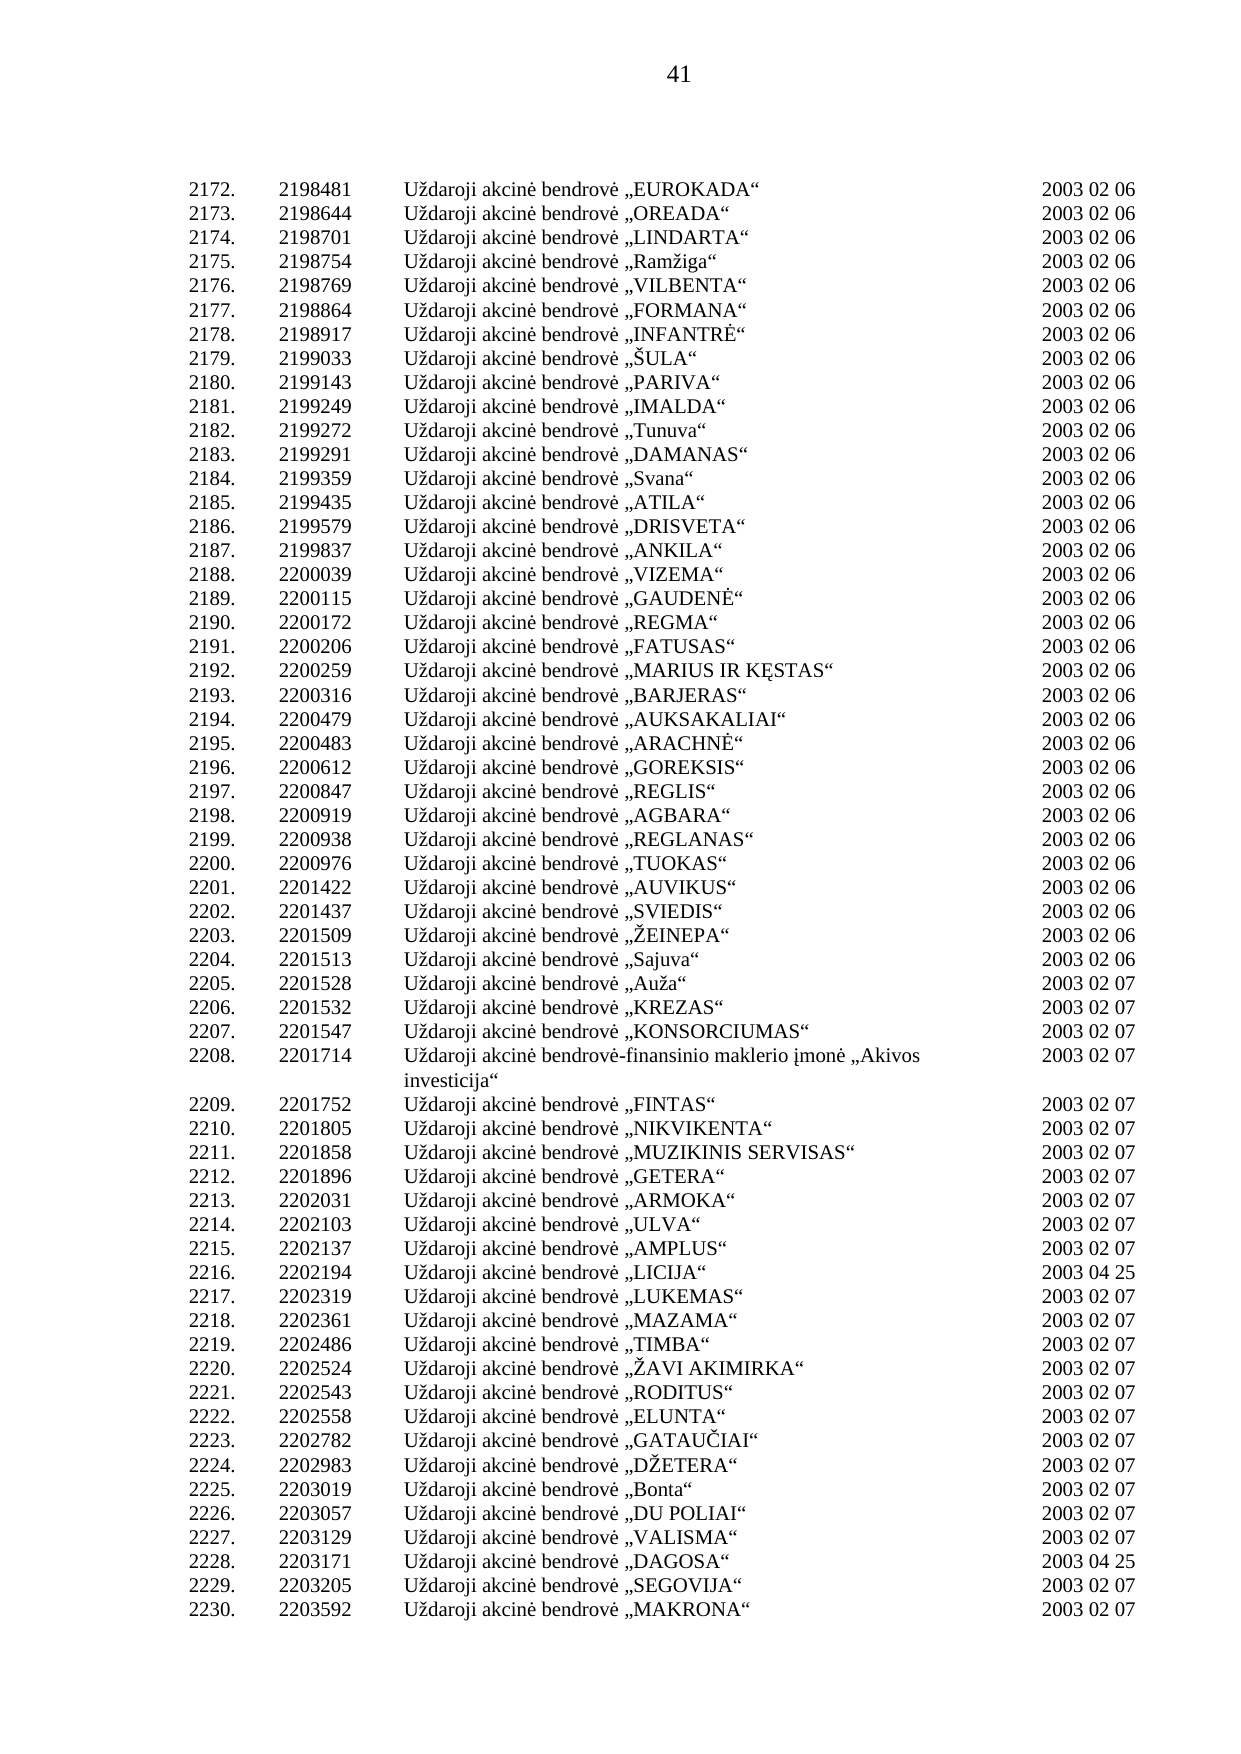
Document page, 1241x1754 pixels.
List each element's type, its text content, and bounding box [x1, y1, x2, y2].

table_cell 2208. [177, 1044, 267, 1092]
table_cell Uždaroji akcinė bendrovė „FORMANA“ [393, 298, 1030, 322]
table_cell 2195. [177, 731, 267, 755]
table_cell 2176. [177, 274, 267, 297]
table_cell 2200919 [267, 803, 392, 827]
table_cell Uždaroji akcinė bendrovė „Sajuva“ [393, 947, 1030, 971]
table_cell 2003 04 25 [1030, 1260, 1181, 1284]
table_cell 2003 02 06 [1030, 298, 1181, 322]
table_cell 2003 02 07 [1030, 1140, 1181, 1164]
table_cell Uždaroji akcinė bendrovė „ELUNTA“ [393, 1404, 1030, 1428]
table_cell 2003 02 06 [1030, 514, 1181, 538]
table_cell 2225. [177, 1477, 267, 1501]
table_cell 2200479 [267, 707, 392, 731]
table_cell 2003 02 06 [1030, 851, 1181, 875]
table_cell 2201896 [267, 1164, 392, 1188]
table_cell 2203129 [267, 1525, 392, 1549]
table_cell Uždaroji akcinė bendrovė „LUKEMAS“ [393, 1284, 1030, 1308]
table_cell 2003 02 06 [1030, 610, 1181, 634]
table_cell Uždaroji akcinė bendrovė „DAMANAS“ [393, 442, 1030, 466]
table_cell 2003 02 06 [1030, 586, 1181, 610]
table_cell 2003 02 06 [1030, 755, 1181, 779]
table_cell 2003 02 06 [1030, 827, 1181, 851]
table_cell 2194. [177, 707, 267, 731]
table_cell 2177. [177, 298, 267, 322]
table_cell 2180. [177, 370, 267, 394]
table_cell Uždaroji akcinė bendrovė „ŠULA“ [393, 346, 1030, 370]
table_cell 2201752 [267, 1092, 392, 1116]
table_cell 2199249 [267, 394, 392, 418]
table_cell 2224. [177, 1453, 267, 1477]
table_cell 2218. [177, 1308, 267, 1332]
table_cell Uždaroji akcinė bendrovė „MARIUS IR KĘSTAS“ [393, 659, 1030, 682]
table_cell 2003 02 06 [1030, 370, 1181, 394]
table_cell 2201858 [267, 1140, 392, 1164]
table_cell 2203019 [267, 1477, 392, 1501]
table_cell 2186. [177, 514, 267, 538]
table_cell 2003 02 06 [1030, 634, 1181, 658]
table_cell 2003 02 06 [1030, 322, 1181, 346]
table_cell 2172. [177, 177, 267, 201]
table_cell 2217. [177, 1284, 267, 1308]
table_cell 2201422 [267, 875, 392, 899]
table_cell 2191. [177, 634, 267, 658]
table_cell 2003 02 06 [1030, 659, 1181, 682]
table_cell 2003 02 06 [1030, 274, 1181, 297]
table_cell 2003 02 07 [1030, 1597, 1181, 1621]
table_cell 2200316 [267, 683, 392, 707]
table_cell Uždaroji akcinė bendrovė „IMALDA“ [393, 394, 1030, 418]
table_cell 2173. [177, 201, 267, 225]
table_cell 2198864 [267, 298, 392, 322]
table_cell Uždaroji akcinė bendrovė „ULVA“ [393, 1212, 1030, 1236]
table_cell 2199. [177, 827, 267, 851]
table_cell 2198769 [267, 274, 392, 297]
table_cell 2003 02 06 [1030, 177, 1181, 201]
table_cell Uždaroji akcinė bendrovė „GETERA“ [393, 1164, 1030, 1188]
table_cell 2202524 [267, 1356, 392, 1380]
table_cell 2211. [177, 1140, 267, 1164]
table_cell 2003 02 06 [1030, 707, 1181, 731]
table_cell 2202137 [267, 1236, 392, 1260]
table_cell 2201805 [267, 1116, 392, 1140]
table_cell 2003 02 07 [1030, 1164, 1181, 1188]
table_cell 2003 02 07 [1030, 1477, 1181, 1501]
table_cell Uždaroji akcinė bendrovė „Ramžiga“ [393, 249, 1030, 273]
table_cell 2202103 [267, 1212, 392, 1236]
table_cell 2182. [177, 418, 267, 442]
table_cell 2003 02 06 [1030, 875, 1181, 899]
table_cell Uždaroji akcinė bendrovė „GAUDENĖ“ [393, 586, 1030, 610]
table_cell 2003 02 06 [1030, 731, 1181, 755]
table_cell 2201532 [267, 995, 392, 1019]
table_cell Uždaroji akcinė bendrovė „REGMA“ [393, 610, 1030, 634]
table_cell 2215. [177, 1236, 267, 1260]
table_cell 2003 02 06 [1030, 249, 1181, 273]
table_cell 2003 02 06 [1030, 490, 1181, 514]
table_cell 2193. [177, 683, 267, 707]
table_cell 2003 02 06 [1030, 225, 1181, 249]
table_cell 2003 02 07 [1030, 971, 1181, 995]
table_cell 2003 02 07 [1030, 1044, 1181, 1092]
table_cell 2226. [177, 1501, 267, 1525]
table_cell 2199579 [267, 514, 392, 538]
table_cell 2200938 [267, 827, 392, 851]
table_cell Uždaroji akcinė bendrovė „MAKRONA“ [393, 1597, 1030, 1621]
table_cell 2003 02 07 [1030, 1188, 1181, 1212]
table_cell 2003 02 07 [1030, 1308, 1181, 1332]
table_cell 2204. [177, 947, 267, 971]
table_cell 2198701 [267, 225, 392, 249]
table_cell 2201513 [267, 947, 392, 971]
table_cell Uždaroji akcinė bendrovė „ARACHNĖ“ [393, 731, 1030, 755]
table_cell Uždaroji akcinė bendrovė „TUOKAS“ [393, 851, 1030, 875]
table_cell 2003 04 25 [1030, 1549, 1181, 1573]
table_cell 2214. [177, 1212, 267, 1236]
table_cell 2202. [177, 899, 267, 923]
table_cell 2200483 [267, 731, 392, 755]
table_cell Uždaroji akcinė bendrovė „FINTAS“ [393, 1092, 1030, 1116]
table_cell 2003 02 07 [1030, 1404, 1181, 1428]
table_cell 2202194 [267, 1260, 392, 1284]
table_cell 2003 02 06 [1030, 418, 1181, 442]
table_cell Uždaroji akcinė bendrovė „FATUSAS“ [393, 634, 1030, 658]
table_cell 2203205 [267, 1573, 392, 1597]
table_cell Uždaroji akcinė bendrovė „AUVIKUS“ [393, 875, 1030, 899]
table_cell 2207. [177, 1019, 267, 1043]
table_cell 2205. [177, 971, 267, 995]
table_cell Uždaroji akcinė bendrovė „VILBENTA“ [393, 274, 1030, 297]
table_cell 2202319 [267, 1284, 392, 1308]
table_cell 2003 02 07 [1030, 1525, 1181, 1549]
table_cell 2230. [177, 1597, 267, 1621]
table_cell 2198644 [267, 201, 392, 225]
table_cell 2003 02 06 [1030, 803, 1181, 827]
table_cell 2198754 [267, 249, 392, 273]
table_cell Uždaroji akcinė bendrovė „ARMOKA“ [393, 1188, 1030, 1212]
table_cell Uždaroji akcinė bendrovė „Auža“ [393, 971, 1030, 995]
table_cell Uždaroji akcinė bendrovė „DU POLIAI“ [393, 1501, 1030, 1525]
table_cell 2202361 [267, 1308, 392, 1332]
table_cell 2174. [177, 225, 267, 249]
table_cell 2210. [177, 1116, 267, 1140]
table_cell 2003 02 06 [1030, 538, 1181, 562]
table_cell Uždaroji akcinė bendrovė „DŽETERA“ [393, 1453, 1030, 1477]
table_cell Uždaroji akcinė bendrovė „ŽEINEPA“ [393, 923, 1030, 947]
table_cell Uždaroji akcinė bendrovė „Svana“ [393, 466, 1030, 490]
table_cell 2198. [177, 803, 267, 827]
table_cell 2229. [177, 1573, 267, 1597]
table_cell Uždaroji akcinė bendrovė „OREADA“ [393, 201, 1030, 225]
table_cell 2003 02 06 [1030, 947, 1181, 971]
table_cell 2202558 [267, 1404, 392, 1428]
table_cell 2203171 [267, 1549, 392, 1573]
table_cell 2219. [177, 1332, 267, 1356]
table_cell Uždaroji akcinė bendrovė „EUROKADA“ [393, 177, 1030, 201]
table_cell 2178. [177, 322, 267, 346]
table_cell Uždaroji akcinė bendrovė „ŽAVI AKIMIRKA“ [393, 1356, 1030, 1380]
table_cell 2201509 [267, 923, 392, 947]
table_cell 2202486 [267, 1332, 392, 1356]
table_cell 2190. [177, 610, 267, 634]
table_cell 2202983 [267, 1453, 392, 1477]
table_cell 2179. [177, 346, 267, 370]
table_cell Uždaroji akcinė bendrovė „MUZIKINIS SERVISAS“ [393, 1140, 1030, 1164]
table_cell 2003 02 07 [1030, 1453, 1181, 1477]
table_cell 2221. [177, 1380, 267, 1404]
table_cell 2003 02 06 [1030, 923, 1181, 947]
table_cell Uždaroji akcinė bendrovė „VALISMA“ [393, 1525, 1030, 1549]
table_cell 2200206 [267, 634, 392, 658]
table_cell 2003 02 07 [1030, 995, 1181, 1019]
table_cell 2181. [177, 394, 267, 418]
table_cell 2197. [177, 779, 267, 803]
table_cell Uždaroji akcinė bendrovė „NIKVIKENTA“ [393, 1116, 1030, 1140]
table_cell 2223. [177, 1429, 267, 1452]
table_cell 2003 02 07 [1030, 1429, 1181, 1452]
table_cell 2227. [177, 1525, 267, 1549]
table_cell 2003 02 07 [1030, 1236, 1181, 1260]
table_cell Uždaroji akcinė bendrovė „DRISVETA“ [393, 514, 1030, 538]
table_cell 2216. [177, 1260, 267, 1284]
table_cell 2183. [177, 442, 267, 466]
table_cell 2003 02 07 [1030, 1356, 1181, 1380]
table_cell 2003 02 06 [1030, 683, 1181, 707]
table_cell Uždaroji akcinė bendrovė „GOREKSIS“ [393, 755, 1030, 779]
table_cell 2200259 [267, 659, 392, 682]
table_cell Uždaroji akcinė bendrovė „AUKSAKALIAI“ [393, 707, 1030, 731]
table_cell 2200847 [267, 779, 392, 803]
table_cell Uždaroji akcinė bendrovė „ANKILA“ [393, 538, 1030, 562]
table_cell 2003 02 06 [1030, 899, 1181, 923]
table_cell Uždaroji akcinė bendrovė „LINDARTA“ [393, 225, 1030, 249]
table_cell Uždaroji akcinė bendrovė „BARJERAS“ [393, 683, 1030, 707]
table_cell 2220. [177, 1356, 267, 1380]
table_cell 2203592 [267, 1597, 392, 1621]
table_cell Uždaroji akcinė bendrovė „Tunuva“ [393, 418, 1030, 442]
table_cell Uždaroji akcinė bendrovė „GATAUČIAI“ [393, 1429, 1030, 1452]
table_cell 2209. [177, 1092, 267, 1116]
table_cell 2184. [177, 466, 267, 490]
table_cell Uždaroji akcinė bendrovė „INFANTRĖ“ [393, 322, 1030, 346]
table_cell 2003 02 07 [1030, 1380, 1181, 1404]
table_cell 2200172 [267, 610, 392, 634]
table_cell 2199143 [267, 370, 392, 394]
table_cell 2213. [177, 1188, 267, 1212]
table_cell 2206. [177, 995, 267, 1019]
table_cell Uždaroji akcinė bendrovė „PARIVA“ [393, 370, 1030, 394]
table_cell 2003 02 06 [1030, 394, 1181, 418]
table_cell Uždaroji akcinė bendrovė „RODITUS“ [393, 1380, 1030, 1404]
table_cell Uždaroji akcinė bendrovė „DAGOSA“ [393, 1549, 1030, 1573]
table_cell 2199291 [267, 442, 392, 466]
table_cell 2196. [177, 755, 267, 779]
table_cell Uždaroji akcinė bendrovė „KONSORCIUMAS“ [393, 1019, 1030, 1043]
table_cell 2185. [177, 490, 267, 514]
table_cell 2003 02 07 [1030, 1019, 1181, 1043]
table_cell 2200039 [267, 562, 392, 586]
table_cell 2003 02 07 [1030, 1501, 1181, 1525]
table_cell Uždaroji akcinė bendrovė „TIMBA“ [393, 1332, 1030, 1356]
table_cell Uždaroji akcinė bendrovė „MAZAMA“ [393, 1308, 1030, 1332]
table_cell 2201437 [267, 899, 392, 923]
table_cell Uždaroji akcinė bendrovė „AMPLUS“ [393, 1236, 1030, 1260]
table_cell 2175. [177, 249, 267, 273]
table_cell 2003 02 06 [1030, 466, 1181, 490]
table_cell 2199272 [267, 418, 392, 442]
table_cell 2228. [177, 1549, 267, 1573]
table_cell 2199033 [267, 346, 392, 370]
table_cell 2003 02 07 [1030, 1212, 1181, 1236]
table_cell 2200612 [267, 755, 392, 779]
table_cell 2202031 [267, 1188, 392, 1212]
table_cell 2199837 [267, 538, 392, 562]
table_cell 2003 02 06 [1030, 442, 1181, 466]
table_cell 2003 02 06 [1030, 346, 1181, 370]
table_cell 2201528 [267, 971, 392, 995]
table_cell 2201714 [267, 1044, 392, 1092]
table_cell 2003 02 06 [1030, 562, 1181, 586]
table_cell Uždaroji akcinė bendrovė „REGLANAS“ [393, 827, 1030, 851]
table_cell Uždaroji akcinė bendrovė „ATILA“ [393, 490, 1030, 514]
table_cell 2003 02 06 [1030, 779, 1181, 803]
table_cell 2202782 [267, 1429, 392, 1452]
table_cell 2188. [177, 562, 267, 586]
table_cell 2200115 [267, 586, 392, 610]
table_cell 2222. [177, 1404, 267, 1428]
table_cell 2212. [177, 1164, 267, 1188]
table_cell 2199435 [267, 490, 392, 514]
table_cell 2203057 [267, 1501, 392, 1525]
table_cell 2003 02 07 [1030, 1284, 1181, 1308]
table_cell 2189. [177, 586, 267, 610]
table_cell Uždaroji akcinė bendrovė „SEGOVIJA“ [393, 1573, 1030, 1597]
table_cell 2198917 [267, 322, 392, 346]
table_cell Uždaroji akcinė bendrovė „LICIJA“ [393, 1260, 1030, 1284]
table_cell Uždaroji akcinė bendrovė „REGLIS“ [393, 779, 1030, 803]
table_cell 2200976 [267, 851, 392, 875]
table_cell Uždaroji akcinė bendrovė-finansinio maklerio įmonė „Akivos investicija“ [393, 1044, 1030, 1092]
table_cell 2003 02 07 [1030, 1116, 1181, 1140]
table_cell Uždaroji akcinė bendrovė „VIZEMA“ [393, 562, 1030, 586]
table_cell 2202543 [267, 1380, 392, 1404]
table_cell 2003 02 07 [1030, 1332, 1181, 1356]
table_cell 2200. [177, 851, 267, 875]
table_cell Uždaroji akcinė bendrovė „KREZAS“ [393, 995, 1030, 1019]
table_cell 2199359 [267, 466, 392, 490]
table_cell Uždaroji akcinė bendrovė „AGBARA“ [393, 803, 1030, 827]
table_cell 2003 02 06 [1030, 201, 1181, 225]
table_cell Uždaroji akcinė bendrovė „SVIEDIS“ [393, 899, 1030, 923]
table_cell 2192. [177, 659, 267, 682]
table_cell 2201547 [267, 1019, 392, 1043]
table_cell 2203. [177, 923, 267, 947]
table_cell Uždaroji akcinė bendrovė „Bonta“ [393, 1477, 1030, 1501]
table_cell 2198481 [267, 177, 392, 201]
table_cell 2187. [177, 538, 267, 562]
table_cell 2003 02 07 [1030, 1092, 1181, 1116]
table_cell 2003 02 07 [1030, 1573, 1181, 1597]
table_cell 2201. [177, 875, 267, 899]
